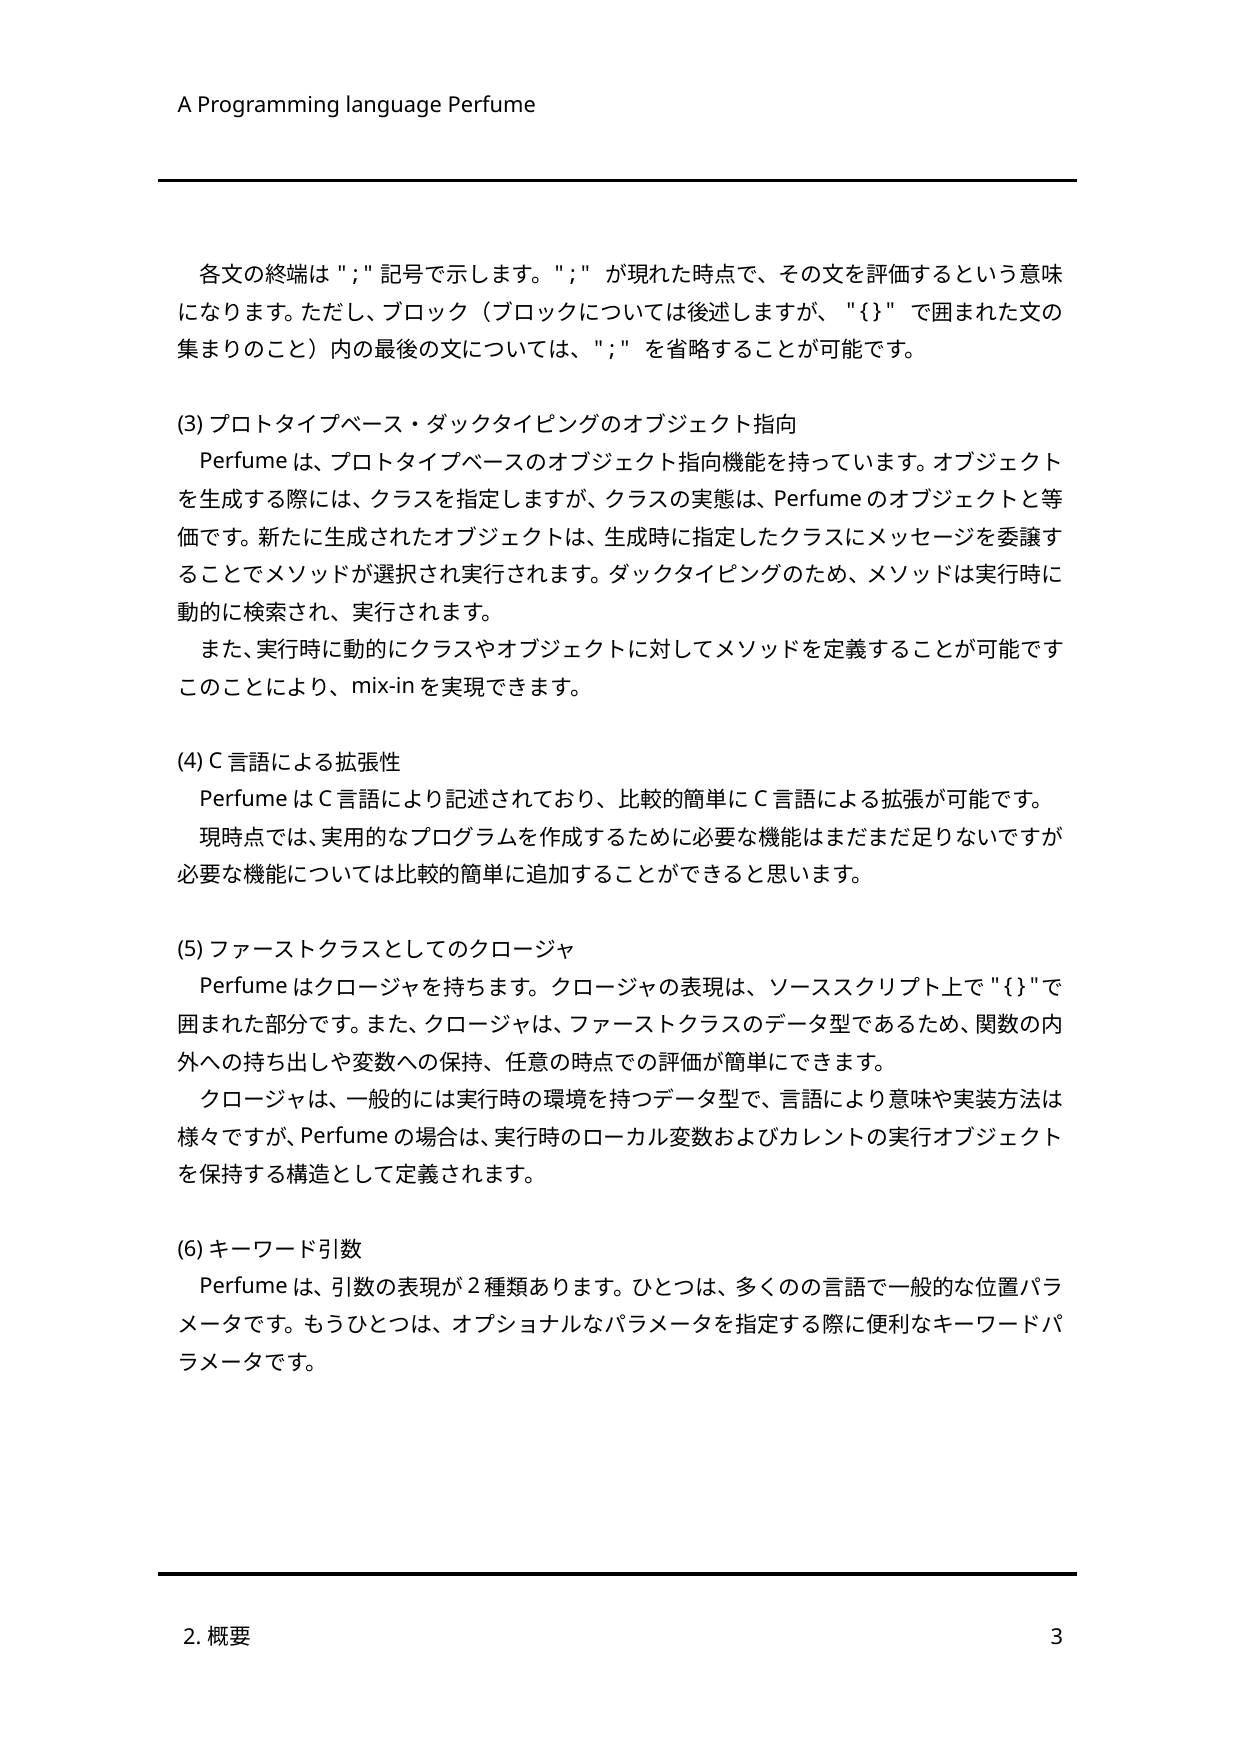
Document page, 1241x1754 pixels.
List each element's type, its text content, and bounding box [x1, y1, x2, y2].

text (5) ファーストクラスとしてのクロージャ [177, 929, 1063, 967]
text また、実行時に動的にクラスやオブジェクトに対してメソッドを定義することが可能です。このことにより、mix-inを実現できます。 [177, 629, 1063, 704]
text クロージャは、一般的には実行時の環境を持つデータ型で、言語により意味や実装方法は様々ですが、Perfumeの場合は、実行時のローカル変数およびカレントの実行オブジェクトを保持する構造として定義されます。 [177, 1079, 1063, 1192]
text (4) C言語による拡張性 [177, 742, 1063, 779]
text Perfumeは、引数の表現が2種類あります。ひとつは、多くのの言語で一般的な位置パラメータです。もうひとつは、オプショナルなパラメータを指定する際に便利なキーワードパラメータです。 [177, 1267, 1063, 1379]
text Perfumeは、プロトタイプベースのオブジェクト指向機能を持っています。オブジェクトを生成する際には、クラスを指定しますが、クラスの実態は、Perfumeのオブジェクトと等価です。新たに生成されたオブジェクトは、生成時に指定したクラスにメッセージを委譲することでメソッドが選択され実行されます。ダックタイピングのため、メソッドは実行時に動的に検索され、実行されます。 [177, 442, 1063, 629]
text (3) プロトタイプベース・ダックタイピングのオブジェクト指向 [177, 404, 1063, 442]
text (6) キーワード引数 [177, 1229, 1063, 1267]
text Perfumeはクロージャを持ちます。クロージャの表現は、ソーススクリプト上で"{}"で囲まれた部分です。また、クロージャは、ファーストクラスのデータ型であるため、関数の内外への持ち出しや変数への保持、任意の時点での評価が簡単にできます。 [177, 967, 1063, 1079]
text 各文の終端は ";" 記号で示します。";" が現れた時点で、その文を評価するという意味になります。ただし、ブロック（ブロックについては後述しますが、 "{}" で囲まれた文の集まりのこと）内の最後の文については、";" を省略することが可能です。 [177, 254, 1063, 367]
text 現時点では、実用的なプログラムを作成するために必要な機能はまだまだ足りないですが、必要な機能については比較的簡単に追加することができると思います。 [177, 817, 1063, 892]
text PerfumeはC言語により記述されており、比較的簡単にC言語による拡張が可能です。 [177, 779, 1063, 817]
